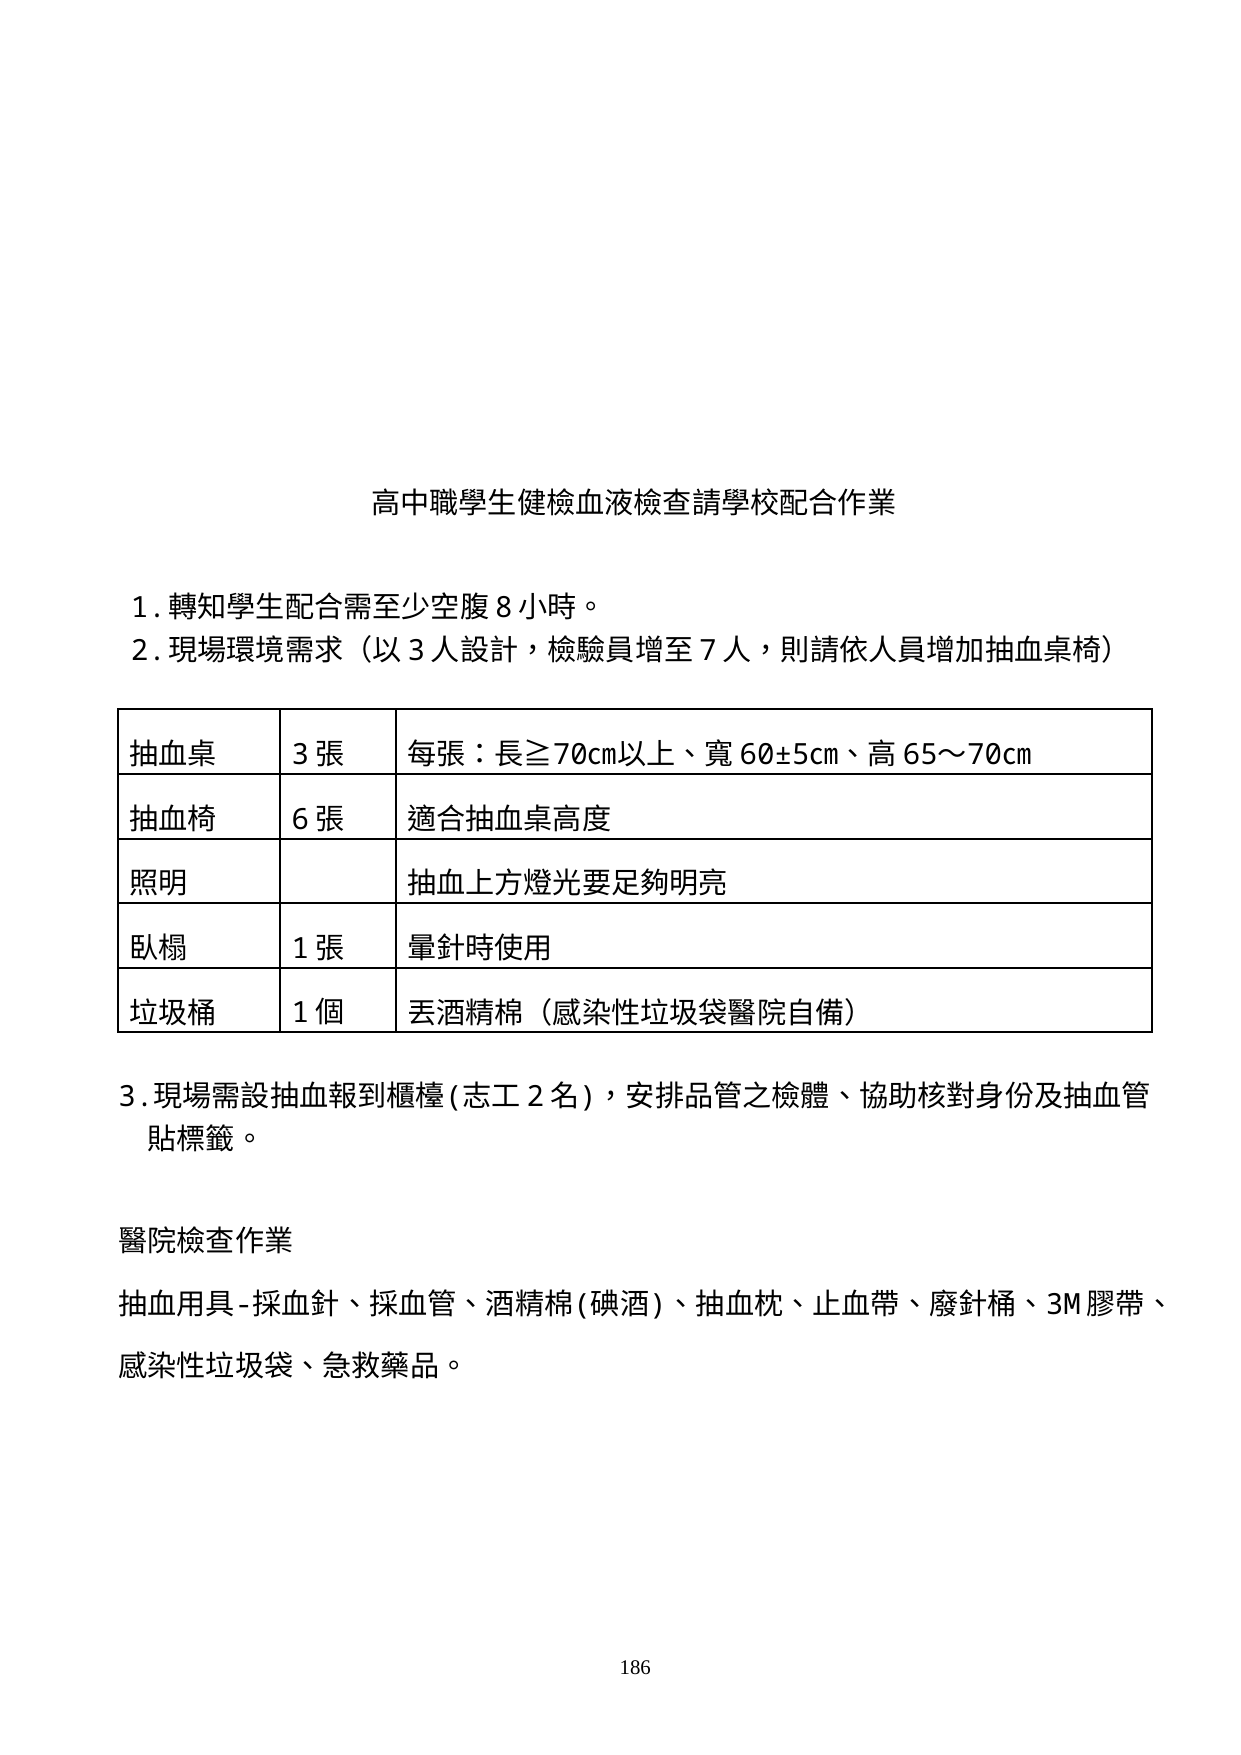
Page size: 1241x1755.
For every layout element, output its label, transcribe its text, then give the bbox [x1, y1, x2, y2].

table_cell 抽血上方燈光要足夠明亮 [397, 840, 1151, 902]
list 現場環境需求（以3人設計，檢驗員增至7人，則請依人員增加抽血桌椅） [131, 626, 1152, 668]
table_cell 1張 [281, 904, 395, 967]
table_cell 適合抽血桌高度 [397, 775, 1151, 837]
text 3.現場需設抽血報到櫃檯(志工2名)，安排品管之檢體、協助核對身份及抽血管貼標籤。 [118, 1073, 1152, 1158]
table_header 抽血桌 [119, 710, 279, 773]
list 轉知學生配合需至少空腹8小時。 [131, 584, 1152, 626]
table_cell 臥榻 [119, 904, 279, 967]
text 高中職學生健檢血液檢查請學校配合作業 [115, 459, 1152, 521]
text 醫院檢查作業 [118, 1197, 1152, 1260]
table_cell 暈針時使用 [397, 904, 1151, 967]
text 抽血用具-採血針、採血管、酒精棉(碘酒)、抽血枕、止血帶、廢針桶、3M膠帶、感染性垃圾袋、急救藥品。 [118, 1260, 1152, 1385]
table_cell 垃圾桶 [119, 969, 279, 1031]
table_cell 1個 [281, 969, 395, 1031]
table_cell 丟酒精棉（感染性垃圾袋醫院自備） [397, 969, 1151, 1031]
table_cell 抽血椅 [119, 775, 279, 837]
table_header 每張：長≧70㎝以上、寬60±5㎝、高65～70㎝ [397, 710, 1151, 773]
table_header 3張 [281, 710, 395, 773]
table_cell [281, 840, 395, 902]
table_cell 6張 [281, 775, 395, 837]
table_cell 照明 [119, 840, 279, 902]
